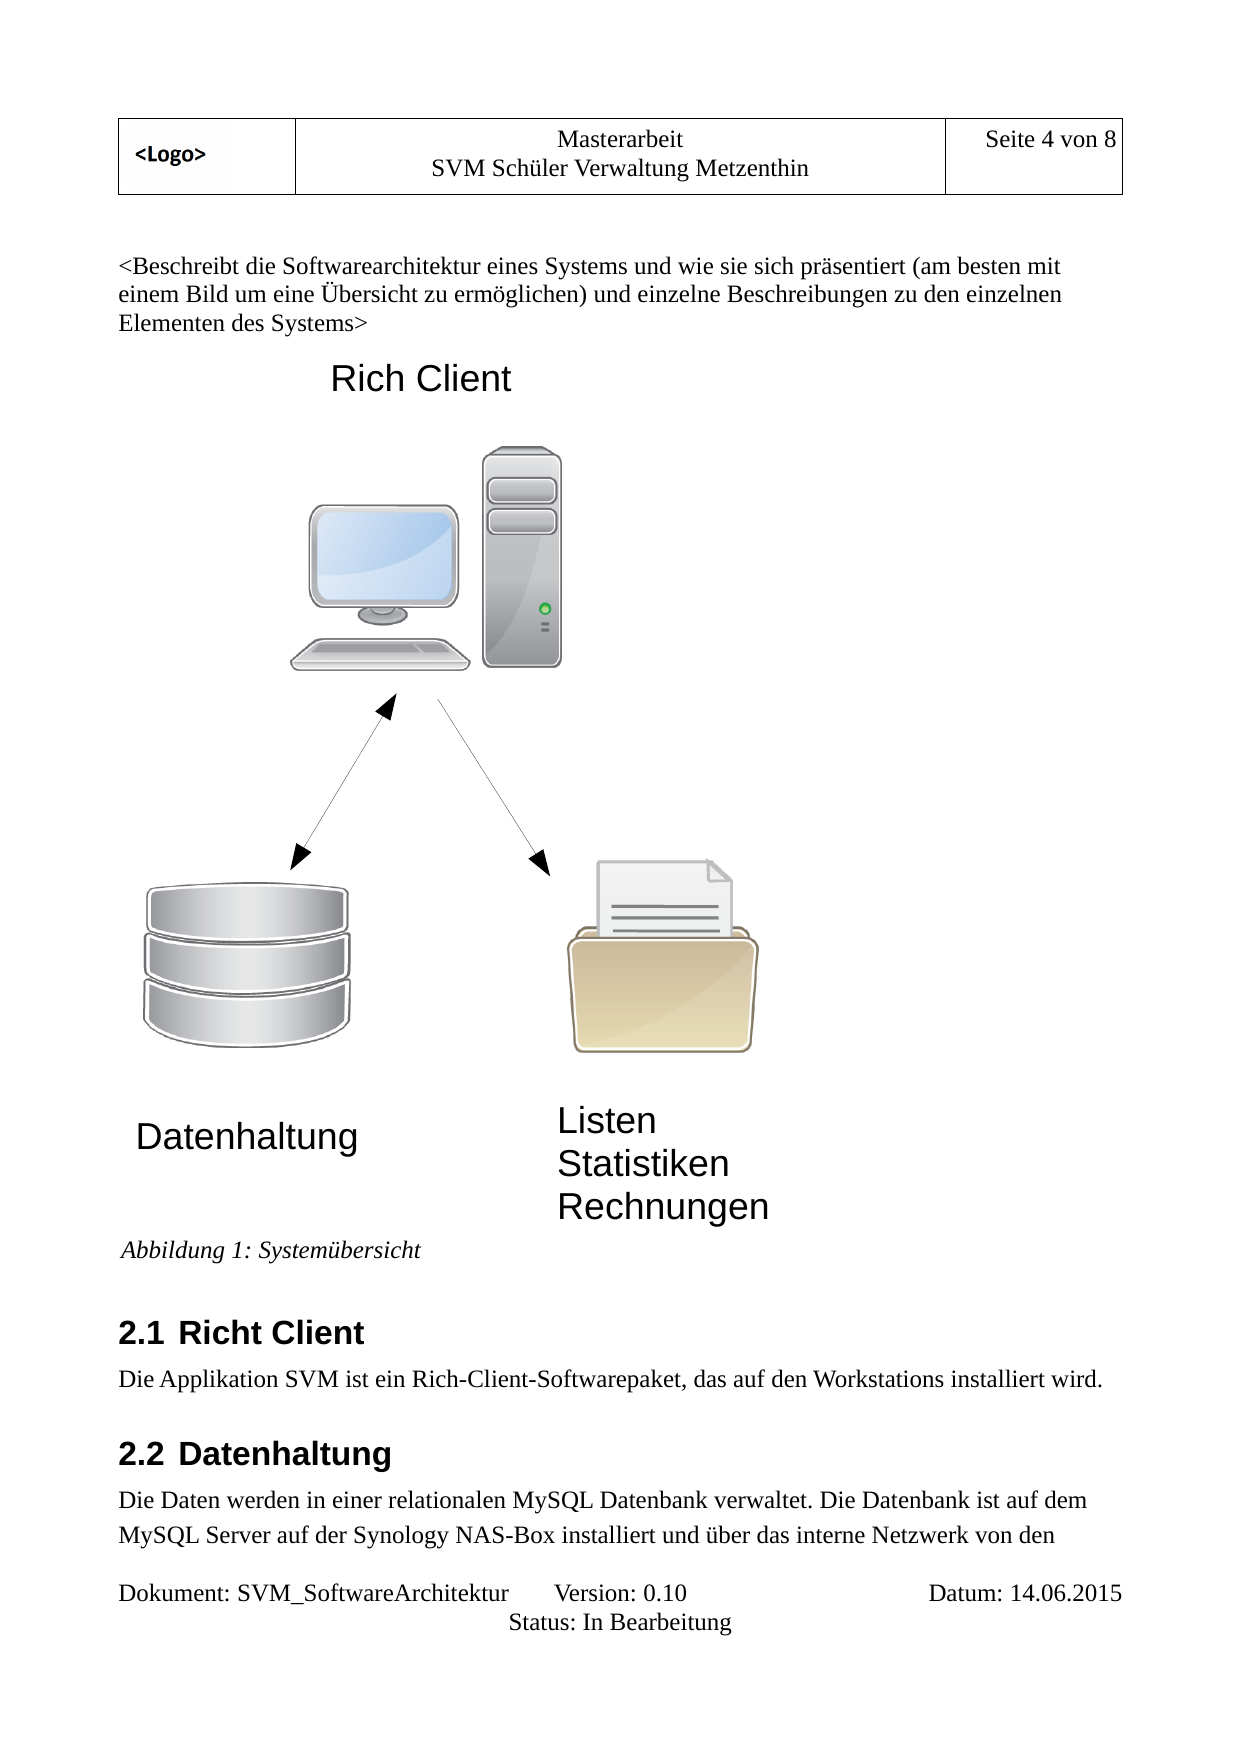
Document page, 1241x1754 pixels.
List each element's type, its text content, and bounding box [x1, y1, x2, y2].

text Die Applikation SVM ist ein Rich-Client-Softwarepaket, das auf den Workstations installiert wird. [118, 1364, 1122, 1393]
text Abbildung 1: Systemübersicht [121, 361, 785, 1264]
text [121, 349, 785, 361]
text Die Daten werden in einer relationalen MySQL Datenbank verwaltet. Die Datenbank ist auf dem MySQL Server auf der Synology NAS-Box installiert und über das interne Netzwerk von den [118, 1485, 1122, 1549]
subtitle Richt Client [118, 1313, 1122, 1352]
subtitle Datenhaltung [118, 1434, 1122, 1473]
picture [554, 858, 771, 1066]
picture [123, 123, 230, 189]
picture [279, 446, 562, 682]
picture [143, 882, 351, 1048]
text <Beschreibt die Softwarearchitektur eines Systems und wie sie sich präsentiert (am besten mit einem Bild um eine Übersicht zu ermöglichen) und einzelne Beschreibungen zu den einzelnen Elementen des Systems> [118, 251, 1122, 337]
